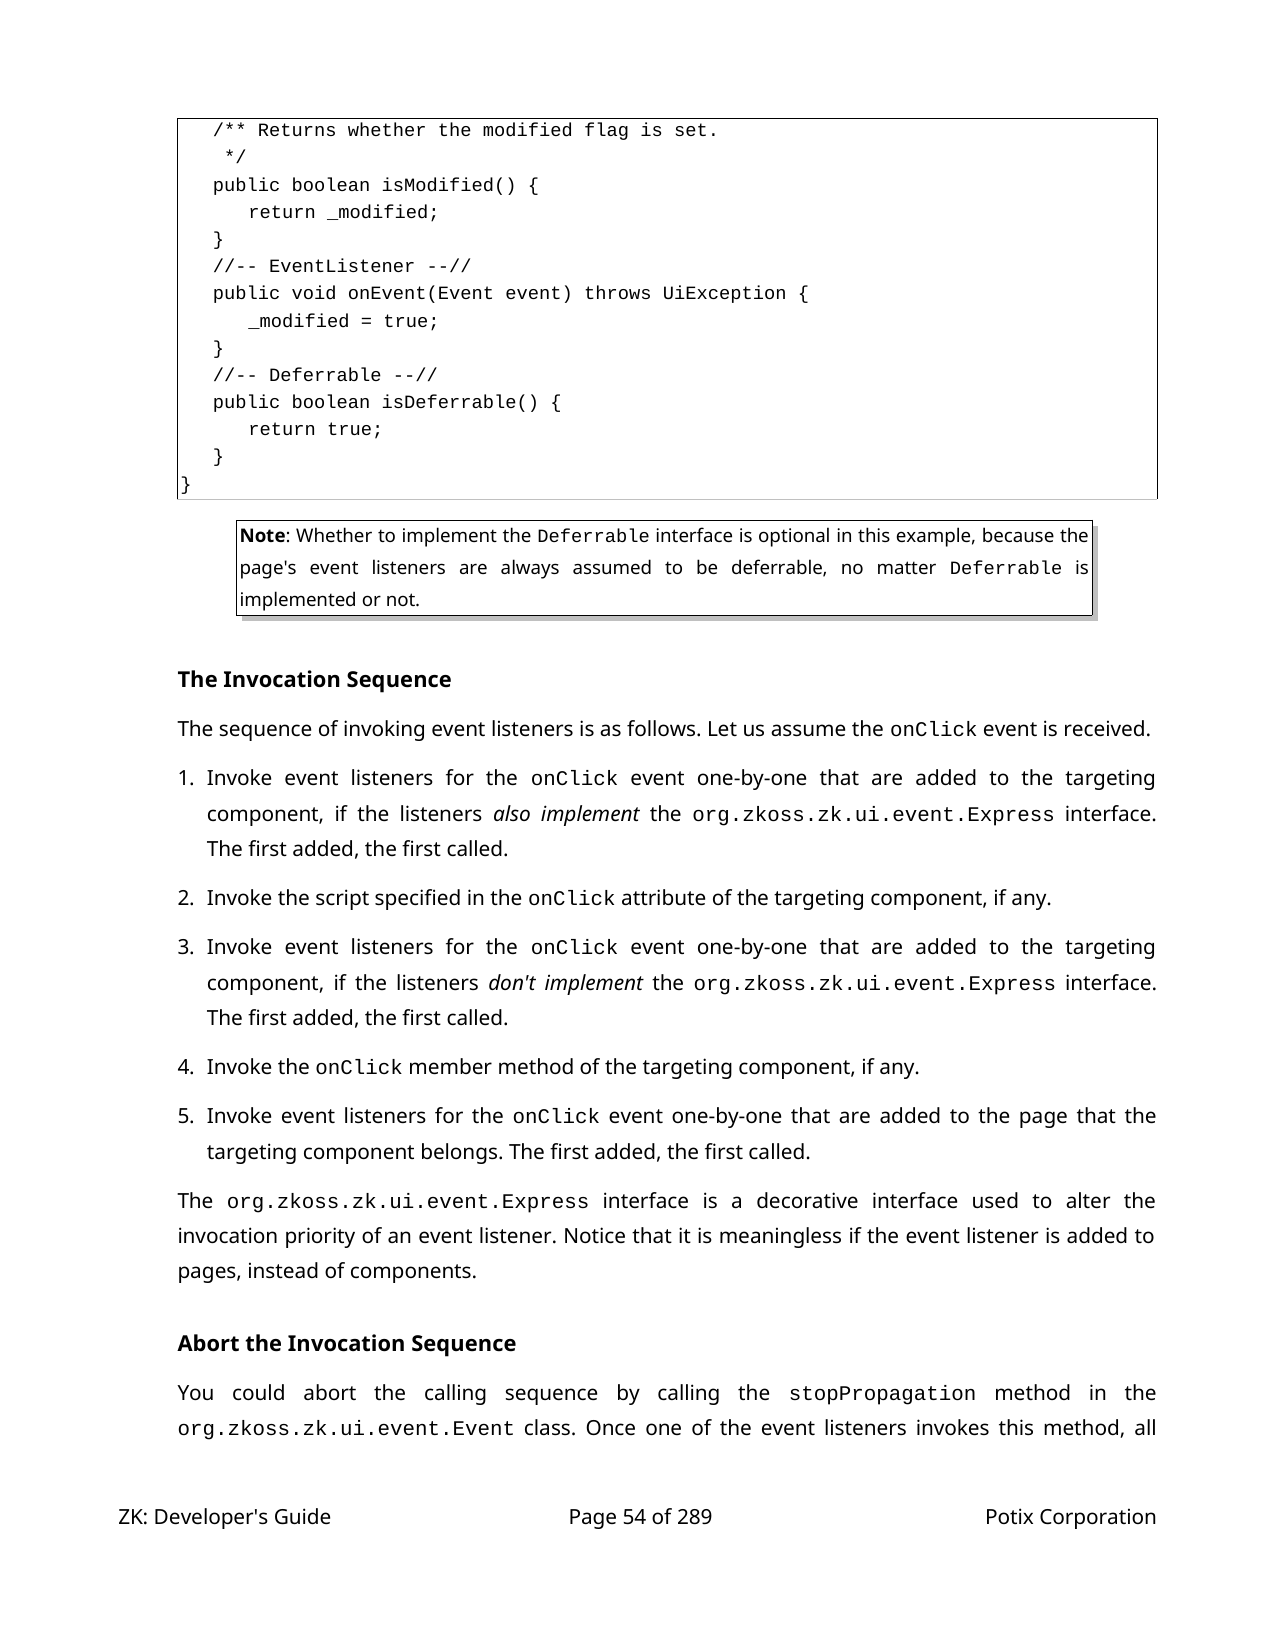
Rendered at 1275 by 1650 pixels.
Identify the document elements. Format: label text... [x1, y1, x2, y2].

text } [178, 336, 1157, 360]
subtitle The Invocation Sequence [177, 664, 1157, 694]
text } [178, 472, 1157, 499]
text public boolean isModified() { [178, 172, 1157, 197]
text public void onEvent(Event event) throws UiException { [178, 281, 1157, 306]
list Invoke event listeners for the onClick event one-by-one that are added to the targeting component, if the listeners don't implement the org.zkoss.zk.ui.event.Express interface. The first added, the first called. [177, 932, 1157, 1032]
text return _modified; [178, 200, 1157, 224]
text //-- Deferrable --// [178, 363, 1157, 387]
text } [178, 444, 1157, 469]
list Invoke event listeners for the onClick event one-by-one that are added to the targeting component, if the listeners also implement the org.zkoss.zk.ui.event.Express interface. The first added, the first called. [177, 763, 1157, 863]
text The sequence of invoking event listeners is as follows. Let us assume the onClick event is received. [177, 714, 1157, 743]
text //-- EventListener --// [178, 254, 1157, 278]
text The org.zkoss.zk.ui.event.Express interface is a decorative interface used to alter the invocation priority of an event listener. Notice that it is meaningless if the event listener is added to pages, instead of components. [177, 1186, 1157, 1285]
list Invoke the onClick member method of the targeting component, if any. [177, 1052, 1157, 1081]
text } [178, 227, 1157, 251]
text */ [178, 145, 1157, 169]
list Invoke event listeners for the onClick event one-by-one that are added to the page that the targeting component belongs. The first added, the first called. [177, 1102, 1157, 1165]
text _modified = true; [178, 308, 1157, 333]
text return true; [178, 417, 1157, 441]
text public boolean isDeferrable() { [178, 390, 1157, 414]
text Note: Whether to implement the Deferrable interface is optional in this example, because the page's event listeners are always assumed to be deferrable, no matter Deferrable is implemented or not. [237, 521, 1092, 615]
text You could abort the calling sequence by calling the stopPropagation method in the org.zkoss.zk.ui.event.Event class. Once one of the event listeners invokes this method, all [177, 1378, 1157, 1442]
list Invoke the script specified in the onClick attribute of the targeting component, if any. [177, 883, 1157, 912]
subtitle Abort the Invocation Sequence [177, 1327, 1157, 1357]
text /** Returns whether the modified flag is set. [178, 119, 1157, 142]
